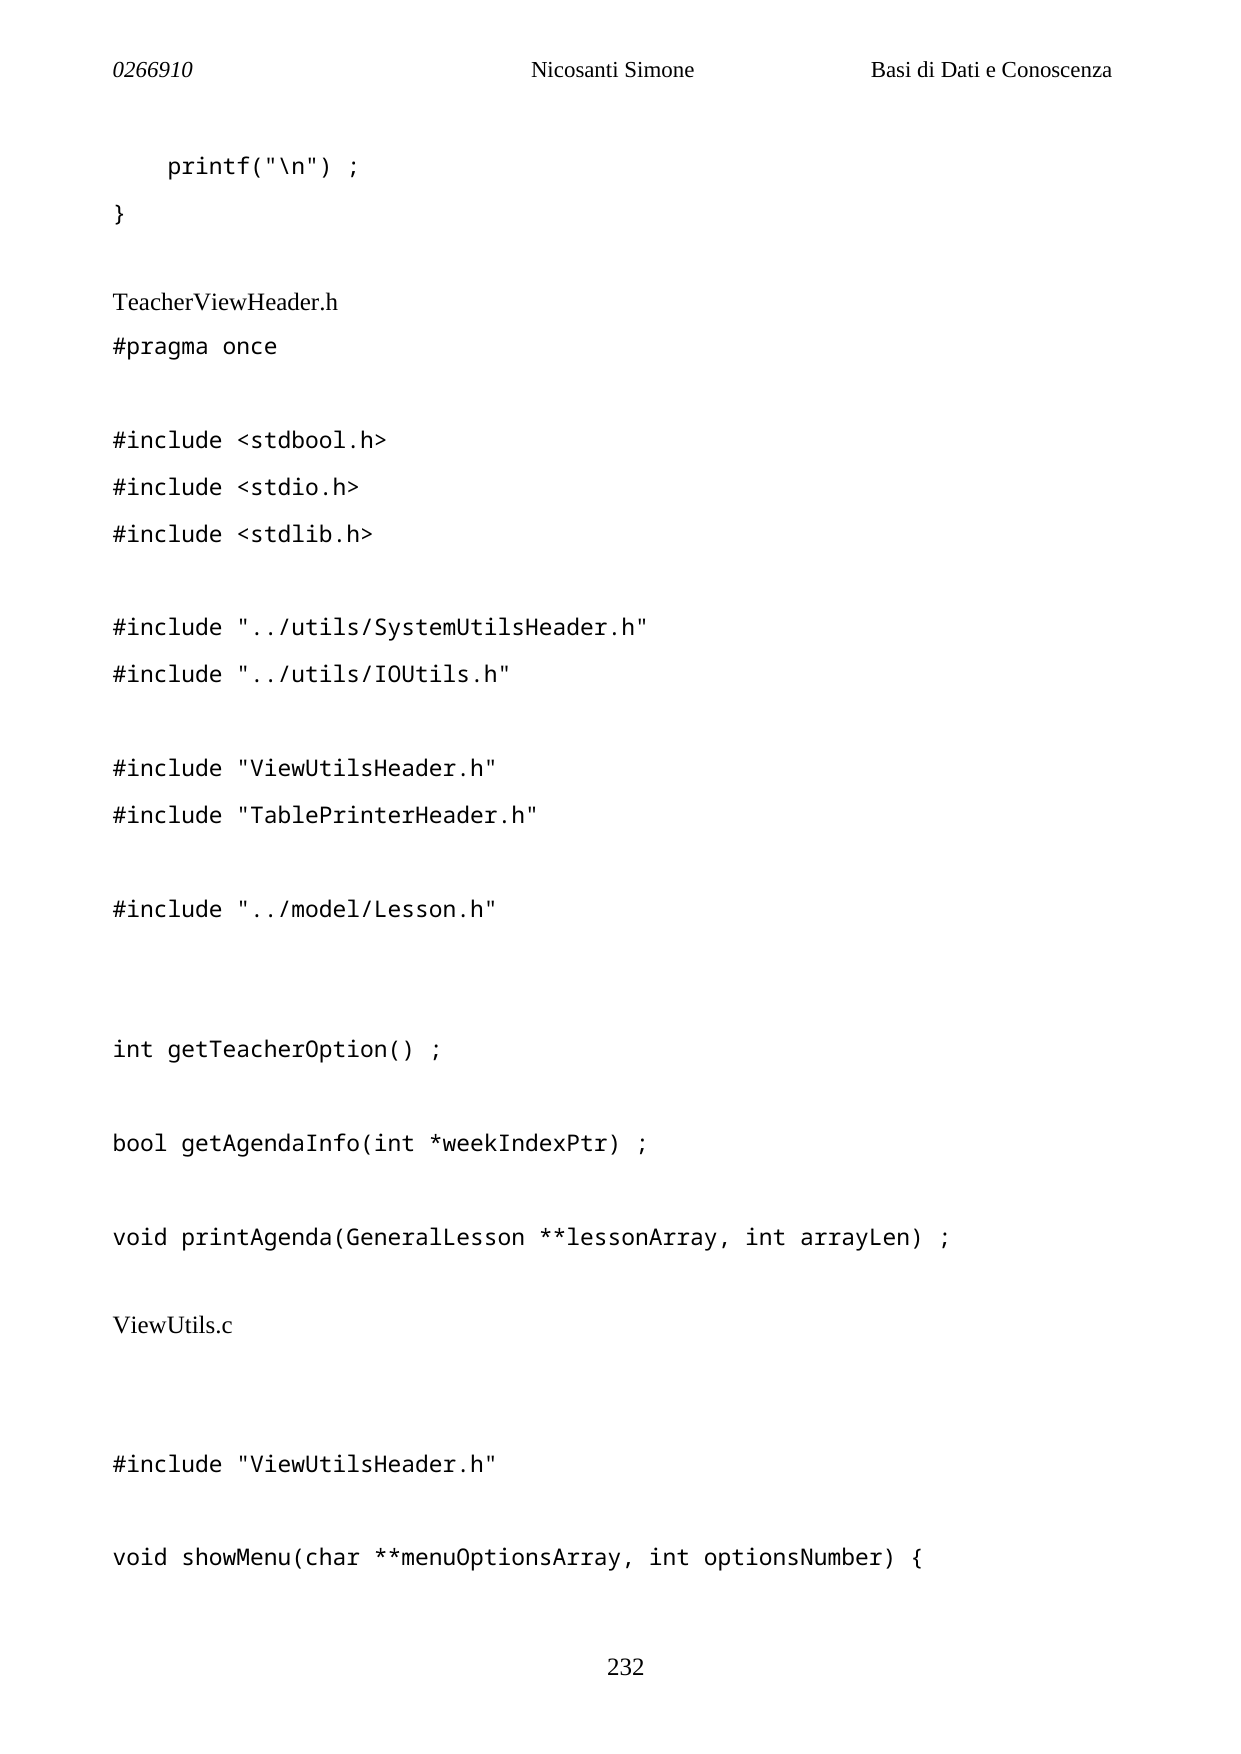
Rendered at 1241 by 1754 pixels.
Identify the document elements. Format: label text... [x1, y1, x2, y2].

text #pragma once [112, 330, 1128, 361]
text } [112, 197, 1128, 228]
text TeacherViewHeader.h [112, 287, 1128, 316]
text #include "ViewUtilsHeader.h" [112, 1447, 1128, 1479]
text #include <stdio.h> [112, 471, 1128, 502]
text #include <stdbool.h> [112, 424, 1128, 455]
text #include "ViewUtilsHeader.h" [112, 752, 1128, 783]
text int getTeacherOption() ; [112, 1033, 1128, 1064]
text #include <stdlib.h> [112, 517, 1128, 549]
text #include "../utils/IOUtils.h" [112, 658, 1128, 689]
text void showMenu(char **menuOptionsArray, int optionsNumber) { [112, 1541, 1128, 1572]
text #include "../model/Lesson.h" [112, 892, 1128, 924]
text #include "../utils/SystemUtilsHeader.h" [112, 611, 1128, 642]
text void printAgenda(GeneralLesson **lessonArray, int arrayLen) ; [112, 1221, 1128, 1252]
text ViewUtils.c [112, 1311, 1128, 1339]
text #include "TablePrinterHeader.h" [112, 799, 1128, 830]
text printf("\n") ; [112, 150, 1128, 181]
text bool getAgendaInfo(int *weekIndexPtr) ; [112, 1127, 1128, 1158]
